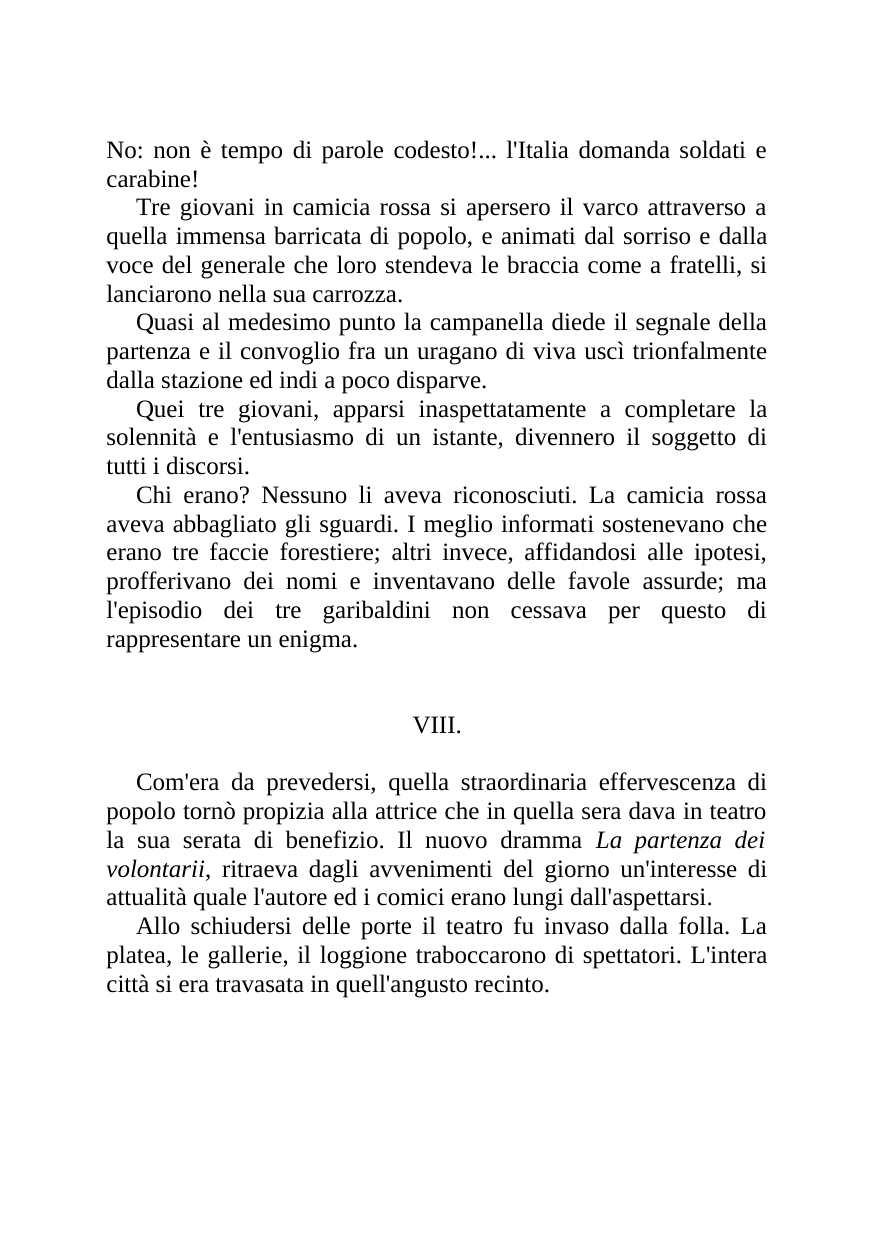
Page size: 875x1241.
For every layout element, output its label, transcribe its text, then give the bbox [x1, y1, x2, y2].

text Com'era da prevedersi, quella straordinaria effervescenza di popolo tornò propizia alla attrice che in quella sera dava in teatro la sua serata di benefizio. Il nuovo dramma La partenza dei volontarii, ritraeva dagli avvenimenti del giorno un'interesse di attualità quale l'autore ed i comici erano lungi dall'aspettarsi. [106, 767, 768, 911]
text VIII. [106, 710, 768, 739]
text Tre giovani in camicia rossa si apersero il varco attraverso a quella immensa barricata di popolo, e animati dal sorriso e dalla voce del generale che loro stendeva le braccia come a fratelli, si lanciarono nella sua carrozza. [106, 192, 768, 307]
text Chi erano? Nessuno li aveva riconosciuti. La camicia rossa aveva abbagliato gli sguardi. I meglio informati sostenevano che erano tre faccie forestiere; altri invece, affidandosi alle ipotesi, profferivano dei nomi e inventavano delle favole assurde; ma l'episodio dei tre garibaldini non cessava per questo di rappresentare un enigma. [106, 480, 768, 652]
text Quei tre giovani, apparsi inaspettatamente a completare la solennità e l'entusiasmo di un istante, divennero il soggetto di tutti i discorsi. [106, 394, 768, 480]
text Allo schiudersi delle porte il teatro fu invaso dalla folla. La platea, le gallerie, il loggione traboccarono di spettatori. L'intera città si era travasata in quell'angusto recinto. [106, 911, 768, 997]
text No: non è tempo di parole codesto!... l'Italia domanda soldati e carabine! [106, 135, 768, 192]
text Quasi al medesimo punto la campanella diede il segnale della partenza e il convoglio fra un uragano di viva uscì trionfalmente dalla stazione ed indi a poco disparve. [106, 307, 768, 394]
